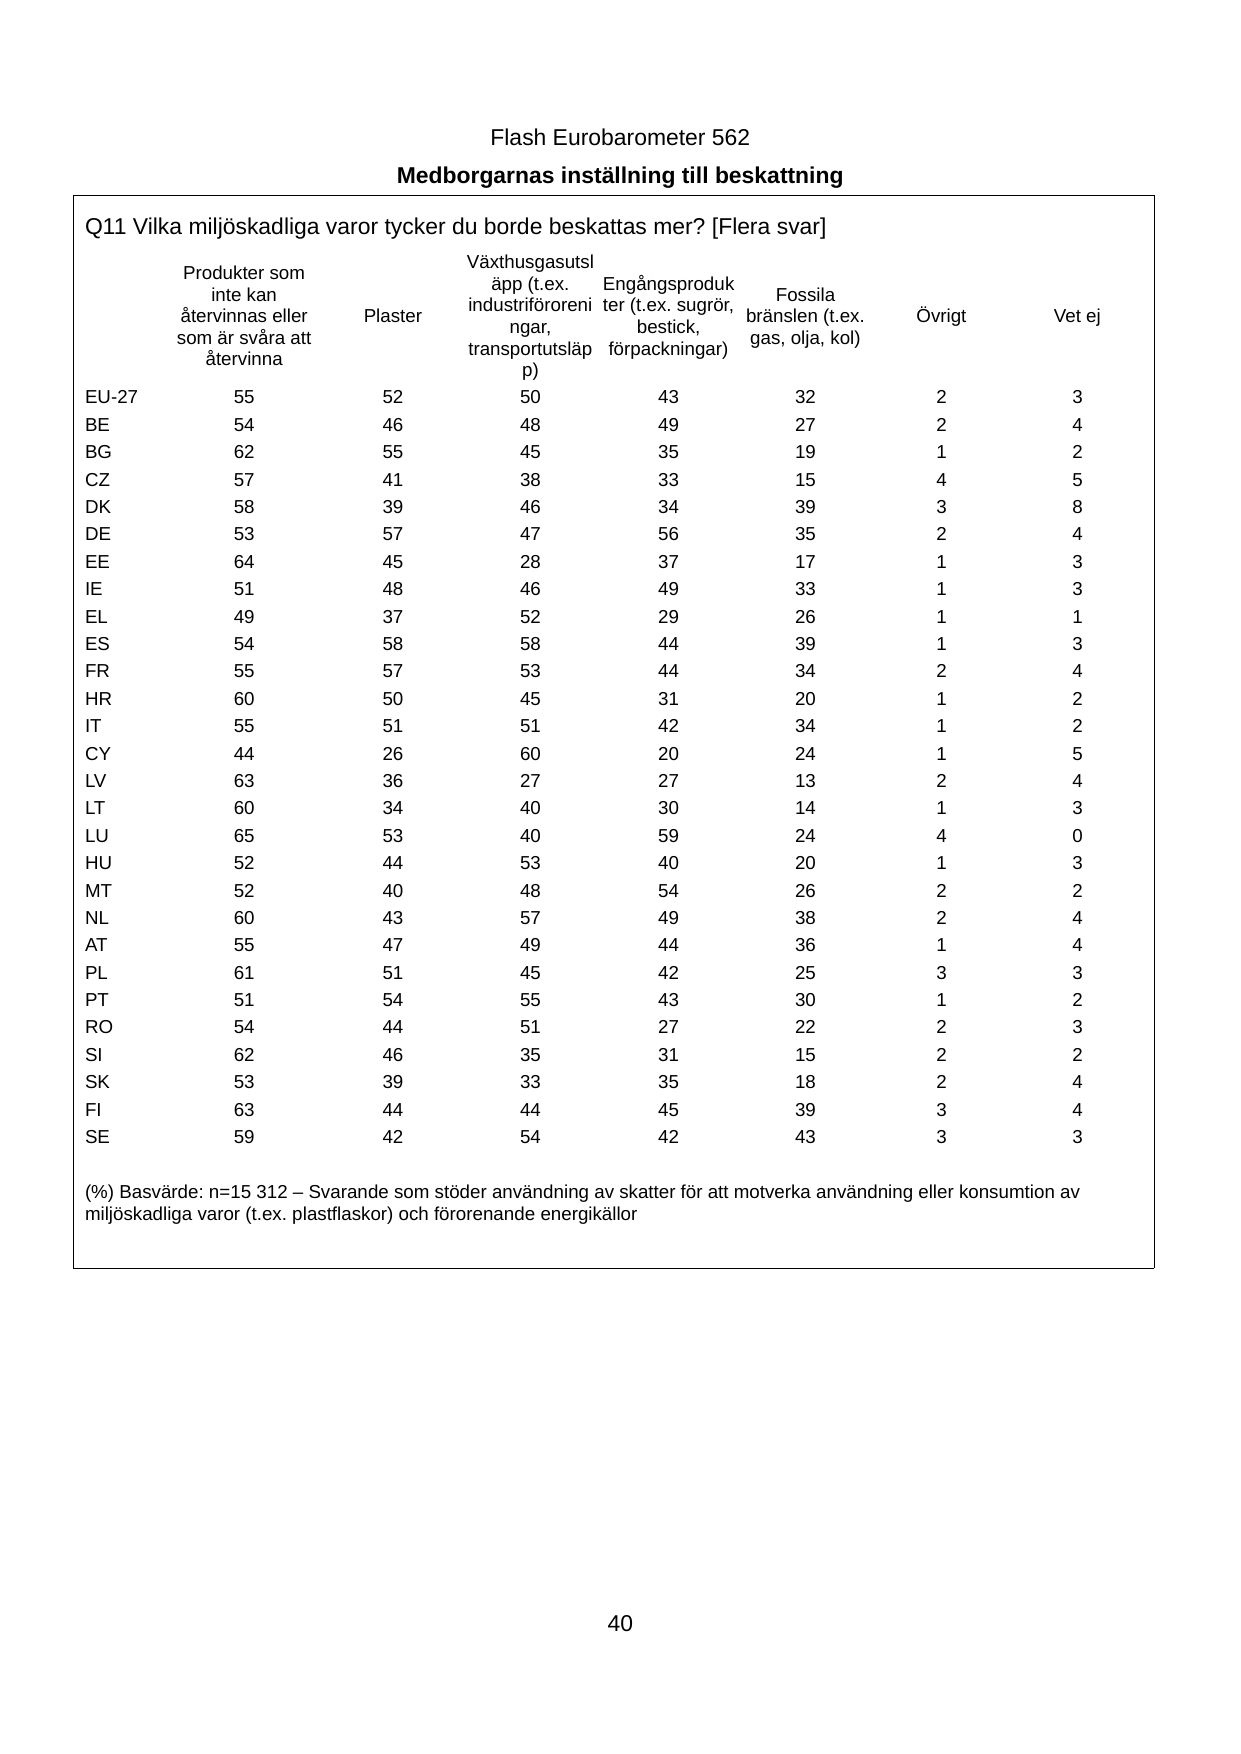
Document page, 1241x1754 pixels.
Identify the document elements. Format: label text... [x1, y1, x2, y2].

table_cell 15 [737, 1041, 873, 1068]
table_cell 3 [1009, 959, 1145, 986]
table_cell 1 [873, 548, 1009, 575]
table_cell 2 [1009, 438, 1145, 466]
table_cell 34 [599, 493, 737, 520]
table_cell 4 [1009, 767, 1145, 794]
table_cell 55 [164, 712, 324, 739]
table_cell 46 [324, 411, 461, 438]
table_cell 32 [737, 383, 873, 411]
table_cell HU [82, 849, 163, 876]
table_cell Fossila bränslen (t.ex. gas, olja, kol) [737, 248, 873, 383]
table_cell 1 [873, 740, 1009, 767]
table_cell 1 [873, 849, 1009, 876]
table_cell 44 [164, 740, 324, 767]
table_cell 49 [461, 931, 599, 959]
table_cell 2 [873, 1041, 1009, 1068]
table_cell 4 [873, 822, 1009, 849]
table_cell 42 [324, 1123, 461, 1150]
table_cell 20 [737, 849, 873, 876]
table_cell 47 [461, 520, 599, 548]
table_cell 60 [164, 685, 324, 712]
table_cell 27 [461, 767, 599, 794]
table_cell [1009, 1150, 1145, 1178]
table_cell 58 [164, 493, 324, 520]
table_cell 35 [737, 520, 873, 548]
table_cell 44 [324, 1096, 461, 1123]
table_header Q11 Vilka miljöskadliga varor tycker du borde beskattas mer? [Flera svar] [82, 204, 1145, 248]
table_cell 50 [461, 383, 599, 411]
table_cell 35 [599, 438, 737, 466]
table_cell 43 [599, 986, 737, 1013]
table_cell 5 [1009, 740, 1145, 767]
table_cell Övrigt [873, 248, 1009, 383]
table_cell 44 [324, 1014, 461, 1041]
table_cell LV [82, 767, 163, 794]
table_cell 49 [164, 603, 324, 630]
table_cell 55 [461, 986, 599, 1013]
table_cell 3 [1009, 849, 1145, 876]
table_cell 64 [164, 548, 324, 575]
table_cell 54 [599, 876, 737, 904]
table_cell EU-27 [82, 383, 163, 411]
table_cell MT [82, 876, 163, 904]
table_cell 39 [737, 630, 873, 657]
table_cell 59 [599, 822, 737, 849]
table_cell 36 [737, 931, 873, 959]
table_cell 25 [737, 959, 873, 986]
table_cell 49 [599, 575, 737, 602]
table_cell 37 [599, 548, 737, 575]
table_cell 3 [873, 959, 1009, 986]
table_cell 57 [324, 657, 461, 685]
table_cell 2 [873, 876, 1009, 904]
table_cell 46 [461, 493, 599, 520]
table_cell 59 [164, 1123, 324, 1150]
table_cell 8 [1009, 493, 1145, 520]
table_cell 2 [873, 411, 1009, 438]
table_cell 2 [873, 904, 1009, 931]
table_cell 1 [873, 986, 1009, 1013]
table_cell FR [82, 657, 163, 685]
table_cell ES [82, 630, 163, 657]
table_cell 4 [1009, 1068, 1145, 1096]
table_cell 29 [599, 603, 737, 630]
table_cell 30 [737, 986, 873, 1013]
table_cell 45 [461, 438, 599, 466]
table_cell 2 [873, 383, 1009, 411]
table_cell 57 [164, 466, 324, 493]
table_cell EL [82, 603, 163, 630]
table_cell 40 [324, 876, 461, 904]
table_cell 45 [461, 685, 599, 712]
table_cell 13 [737, 767, 873, 794]
table_cell 45 [461, 959, 599, 986]
table_cell CZ [82, 466, 163, 493]
table_cell PT [82, 986, 163, 1013]
table_cell 3 [1009, 383, 1145, 411]
table_cell 37 [324, 603, 461, 630]
table_cell 39 [737, 493, 873, 520]
table_cell 5 [1009, 466, 1145, 493]
table_cell 54 [461, 1123, 599, 1150]
table_cell 34 [737, 712, 873, 739]
table_cell 28 [461, 548, 599, 575]
table_cell 20 [737, 685, 873, 712]
table_cell 63 [164, 767, 324, 794]
table_cell 4 [1009, 520, 1145, 548]
table_cell 62 [164, 438, 324, 466]
table_cell 35 [599, 1068, 737, 1096]
table_cell 53 [324, 822, 461, 849]
table_cell (%) Basvärde: n=15 312 – Svarande som stöder användning av skatter för att motverka användning eller konsumtion av miljöskadliga varor (t.ex. plastflaskor) och förorenande energikällor [82, 1178, 1145, 1227]
table_cell 33 [599, 466, 737, 493]
table_cell 42 [599, 959, 737, 986]
table_cell 56 [599, 520, 737, 548]
table_cell Plaster [324, 248, 461, 383]
table_cell CY [82, 740, 163, 767]
table_cell 36 [324, 767, 461, 794]
table_cell 26 [324, 740, 461, 767]
table_cell 39 [324, 1068, 461, 1096]
table_cell 51 [324, 712, 461, 739]
table_cell 51 [164, 986, 324, 1013]
table_cell 27 [599, 1014, 737, 1041]
table_cell 38 [737, 904, 873, 931]
table_cell 48 [461, 411, 599, 438]
table_cell 38 [461, 466, 599, 493]
table_cell 44 [461, 1096, 599, 1123]
table_cell 44 [324, 849, 461, 876]
table_cell LU [82, 822, 163, 849]
table_cell 4 [1009, 1096, 1145, 1123]
table_cell 40 [461, 822, 599, 849]
table_cell 1 [873, 603, 1009, 630]
table_cell 53 [164, 520, 324, 548]
table_cell 30 [599, 794, 737, 822]
table_cell 45 [324, 548, 461, 575]
table_cell 55 [164, 383, 324, 411]
table_cell 1 [873, 575, 1009, 602]
table_cell 4 [1009, 931, 1145, 959]
table_cell 39 [737, 1096, 873, 1123]
table_cell 54 [164, 411, 324, 438]
table_cell SI [82, 1041, 163, 1068]
table_cell 39 [324, 493, 461, 520]
table_cell [164, 1150, 324, 1178]
table_cell 27 [599, 767, 737, 794]
table_cell 4 [873, 466, 1009, 493]
table_cell 26 [737, 603, 873, 630]
table_cell 3 [1009, 794, 1145, 822]
table_cell 31 [599, 1041, 737, 1068]
table_cell 47 [324, 931, 461, 959]
table_cell IT [82, 712, 163, 739]
table_cell 57 [324, 520, 461, 548]
table_cell 53 [461, 849, 599, 876]
table_cell 62 [164, 1041, 324, 1068]
table_cell 24 [737, 740, 873, 767]
table_cell 54 [164, 630, 324, 657]
table_cell 2 [873, 1014, 1009, 1041]
table_cell 1 [873, 794, 1009, 822]
table_cell 52 [461, 603, 599, 630]
table_cell 57 [461, 904, 599, 931]
table_cell 55 [324, 438, 461, 466]
table_cell 20 [599, 740, 737, 767]
table_cell 2 [1009, 685, 1145, 712]
table_cell [873, 1150, 1009, 1178]
table_cell HR [82, 685, 163, 712]
table_cell LT [82, 794, 163, 822]
table_cell 58 [324, 630, 461, 657]
table_cell [599, 1150, 737, 1178]
table_cell 45 [599, 1096, 737, 1123]
table_cell 42 [599, 712, 737, 739]
table_cell 1 [873, 438, 1009, 466]
table_cell 26 [737, 876, 873, 904]
table_cell 2 [873, 520, 1009, 548]
table_cell 3 [873, 493, 1009, 520]
table_cell 53 [164, 1068, 324, 1096]
table_cell 1 [873, 630, 1009, 657]
table_cell 42 [599, 1123, 737, 1150]
table_cell 34 [737, 657, 873, 685]
table_cell 40 [599, 849, 737, 876]
table_cell 53 [461, 657, 599, 685]
table_cell 3 [873, 1096, 1009, 1123]
table_cell 2 [1009, 1041, 1145, 1068]
table_cell 43 [324, 904, 461, 931]
table_cell [737, 1150, 873, 1178]
table_cell SK [82, 1068, 163, 1096]
table_cell 40 [461, 794, 599, 822]
table_cell 44 [599, 657, 737, 685]
table_cell 51 [324, 959, 461, 986]
table_cell [461, 1150, 599, 1178]
table_cell 58 [461, 630, 599, 657]
table_cell 4 [1009, 904, 1145, 931]
table_cell 52 [164, 849, 324, 876]
table_cell 2 [873, 657, 1009, 685]
table_cell 41 [324, 466, 461, 493]
table_cell 4 [1009, 657, 1145, 685]
table_cell 51 [461, 1014, 599, 1041]
table_cell [82, 1150, 163, 1178]
table_cell Engångsprodukter (t.ex. sugrör, bestick, förpackningar) [599, 248, 737, 383]
table_cell 63 [164, 1096, 324, 1123]
table_cell 49 [599, 411, 737, 438]
table_cell 52 [164, 876, 324, 904]
table_cell 3 [873, 1123, 1009, 1150]
table_cell 2 [873, 767, 1009, 794]
table_cell 1 [873, 712, 1009, 739]
table_cell 3 [1009, 548, 1145, 575]
table_cell 17 [737, 548, 873, 575]
table_cell 33 [461, 1068, 599, 1096]
table_cell NL [82, 904, 163, 931]
table_cell EE [82, 548, 163, 575]
table_cell 24 [737, 822, 873, 849]
table_cell 54 [164, 1014, 324, 1041]
table_cell 2 [873, 1068, 1009, 1096]
table_cell [324, 1150, 461, 1178]
table_cell 43 [737, 1123, 873, 1150]
table_cell SE [82, 1123, 163, 1150]
table_cell PL [82, 959, 163, 986]
table_cell 60 [164, 794, 324, 822]
table_cell FI [82, 1096, 163, 1123]
table_cell Produkter som inte kan återvinnas eller som är svåra att återvinna [164, 248, 324, 383]
table_cell 3 [1009, 1123, 1145, 1150]
table_cell 1 [873, 931, 1009, 959]
table_cell 55 [164, 657, 324, 685]
table_cell 44 [599, 630, 737, 657]
table_cell 19 [737, 438, 873, 466]
table_cell 35 [461, 1041, 599, 1068]
table_cell 46 [461, 575, 599, 602]
table_cell 15 [737, 466, 873, 493]
table_cell 48 [461, 876, 599, 904]
table_cell DK [82, 493, 163, 520]
table_cell RO [82, 1014, 163, 1041]
table_cell 31 [599, 685, 737, 712]
table_cell 48 [324, 575, 461, 602]
table_cell 3 [1009, 575, 1145, 602]
table_cell 1 [1009, 603, 1145, 630]
table_cell 61 [164, 959, 324, 986]
table_cell 2 [1009, 876, 1145, 904]
table_cell 4 [1009, 411, 1145, 438]
table_cell 46 [324, 1041, 461, 1068]
table_cell 60 [164, 904, 324, 931]
table_cell 22 [737, 1014, 873, 1041]
table_cell 60 [461, 740, 599, 767]
table_cell BG [82, 438, 163, 466]
table_cell 51 [164, 575, 324, 602]
table_cell DE [82, 520, 163, 548]
table_cell 65 [164, 822, 324, 849]
table_cell 2 [1009, 986, 1145, 1013]
table_cell 14 [737, 794, 873, 822]
table_cell Vet ej [1009, 248, 1145, 383]
table_cell 50 [324, 685, 461, 712]
table_cell BE [82, 411, 163, 438]
table_cell [82, 248, 163, 383]
table_cell 43 [599, 383, 737, 411]
table_cell 54 [324, 986, 461, 1013]
table_cell IE [82, 575, 163, 602]
table_cell 51 [461, 712, 599, 739]
table_cell 1 [873, 685, 1009, 712]
table_cell 55 [164, 931, 324, 959]
table_cell 18 [737, 1068, 873, 1096]
table_cell 44 [599, 931, 737, 959]
table_cell Växthusgasutsläpp (t.ex. industriföroreningar, transportutsläpp) [461, 248, 599, 383]
table_cell 52 [324, 383, 461, 411]
table_cell 34 [324, 794, 461, 822]
table_cell 27 [737, 411, 873, 438]
table_cell 0 [1009, 822, 1145, 849]
table_cell 2 [1009, 712, 1145, 739]
table_cell 3 [1009, 1014, 1145, 1041]
table_cell 3 [1009, 630, 1145, 657]
table_cell 33 [737, 575, 873, 602]
table_cell 49 [599, 904, 737, 931]
table_cell AT [82, 931, 163, 959]
